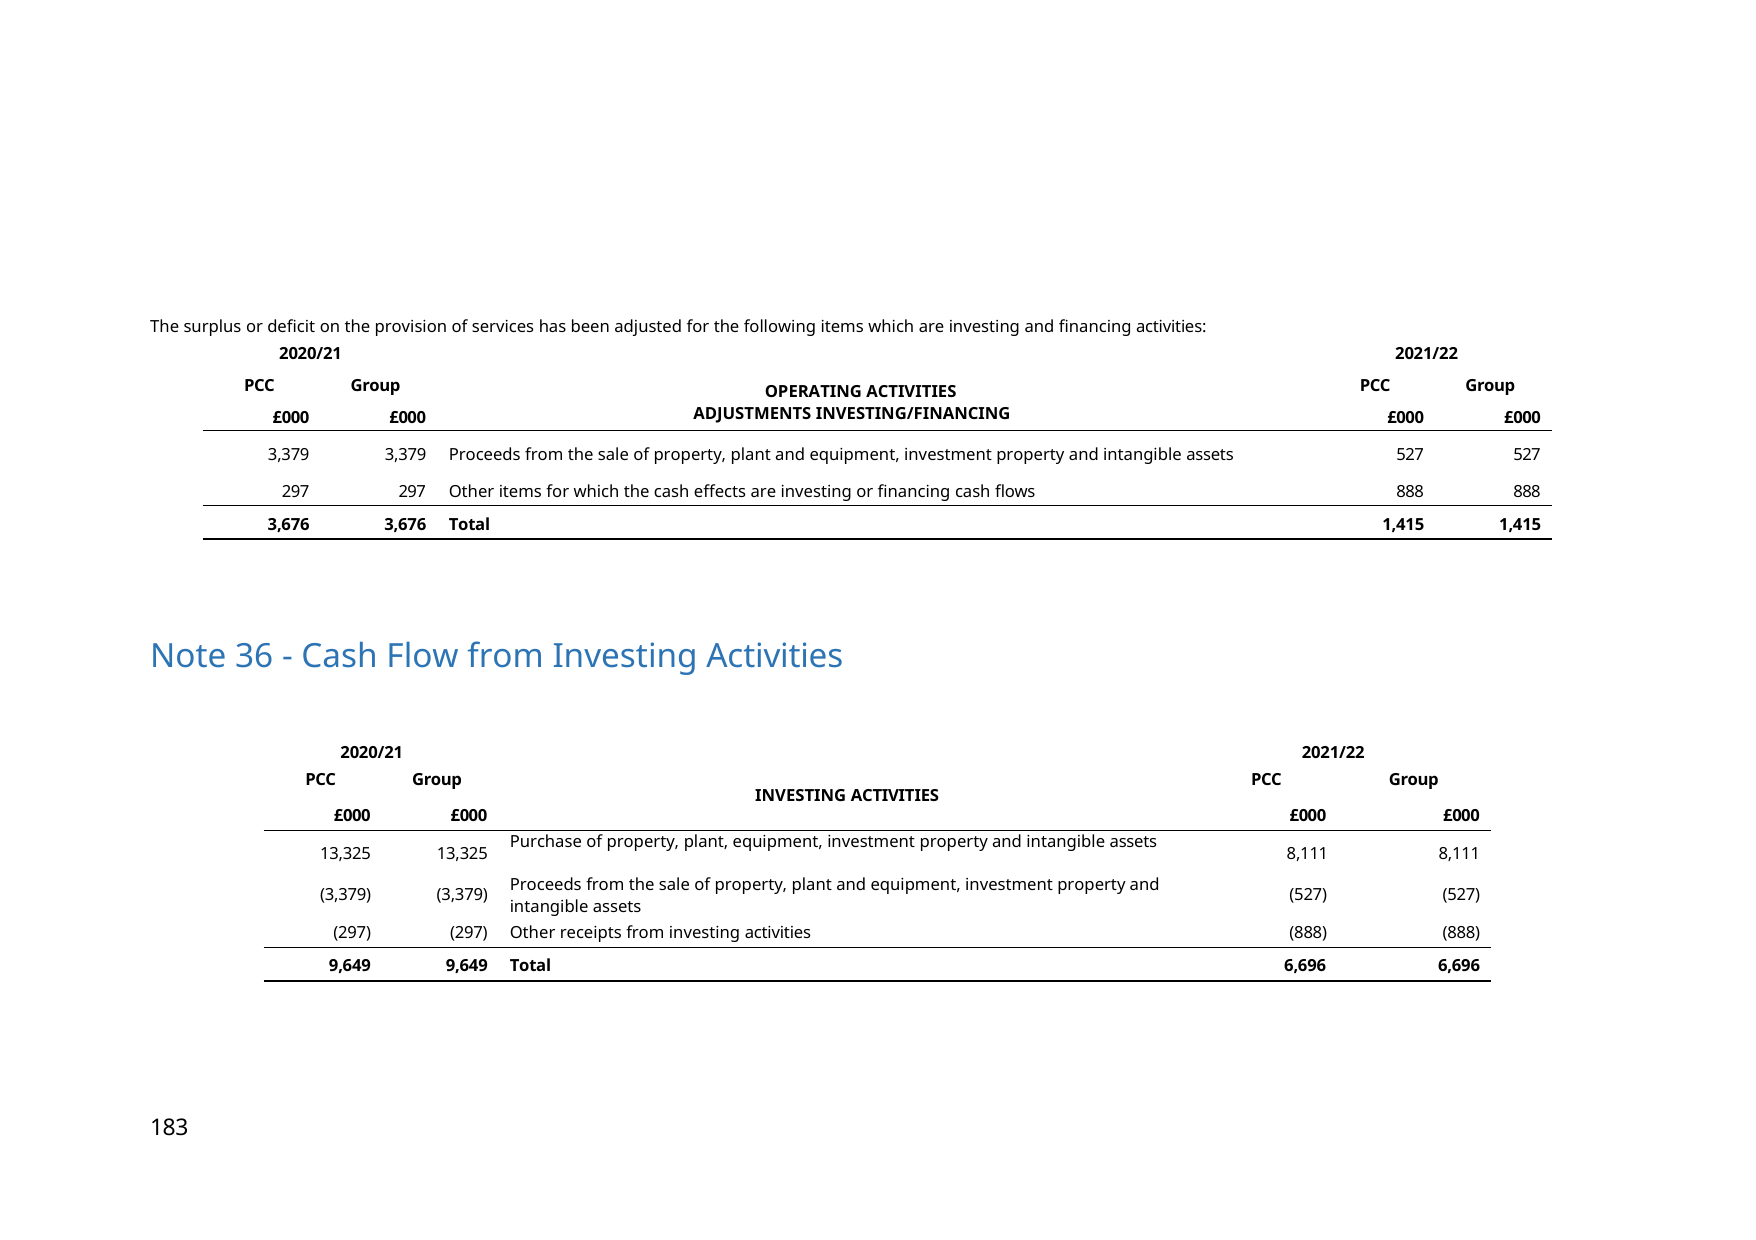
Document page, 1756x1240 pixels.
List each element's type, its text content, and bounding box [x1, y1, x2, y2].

table_cell 527 [1444, 431, 1552, 471]
table_cell £000 [330, 399, 437, 430]
table_cell 3,379 [203, 431, 330, 471]
table_cell [1387, 790, 1491, 806]
table_cell Other receipts from investing activities [499, 918, 1223, 947]
table_cell 6,696 [1387, 948, 1491, 980]
table_cell £000 [1387, 806, 1491, 830]
table_cell 9,649 [264, 948, 391, 980]
table_cell £000 [1224, 806, 1387, 830]
table_cell Total [499, 948, 1223, 980]
table_cell [391, 790, 499, 806]
table_cell OPERATING ACTIVITIES ADJUSTMENTS INVESTING/FINANCING [437, 368, 1325, 430]
table_cell 1,415 [1325, 506, 1444, 538]
table_cell 13,325 [391, 831, 499, 871]
table_cell 297 [330, 471, 437, 505]
table_cell Proceeds from the sale of property, plant and equipment, investment property and intangible assets [499, 871, 1223, 918]
subtitle Note 36 - Cash Flow from Investing Activities [150, 632, 1722, 677]
table_cell (297) [264, 918, 391, 947]
table_cell [499, 806, 1223, 830]
text The surplus or deficit on the provision of services has been adjusted for the following items which are investing and financing activities: [150, 315, 1722, 337]
table_cell 3,379 [330, 431, 437, 471]
table_cell Group [1444, 368, 1552, 399]
table_cell Purchase of property, plant, equipment, investment property and intangible assets [499, 831, 1223, 871]
table_cell £000 [203, 399, 330, 430]
table_cell 13,325 [264, 831, 391, 871]
table_cell Total [437, 506, 1325, 538]
table_cell £000 [1444, 399, 1552, 430]
table_header [499, 741, 1223, 767]
table_header [1387, 741, 1491, 767]
table_cell 297 [203, 471, 330, 505]
table_cell 9,649 [391, 948, 499, 980]
table_cell £000 [391, 806, 499, 830]
table_cell [499, 767, 1223, 790]
table_cell INVESTING ACTIVITIES [499, 790, 1223, 806]
table_cell (527) [1224, 871, 1387, 918]
table_cell Other items for which the cash effects are investing or financing cash flows [437, 471, 1325, 505]
table_cell (527) [1387, 871, 1491, 918]
table_cell (3,379) [264, 871, 391, 918]
table_cell Group [391, 767, 499, 790]
table_cell 888 [1325, 471, 1444, 505]
table_header 2021/22 [1325, 342, 1552, 368]
table_header 2020/21 [264, 741, 499, 767]
table_cell (3,379) [391, 871, 499, 918]
table_cell £000 [1325, 399, 1444, 430]
table_cell PCC [1224, 767, 1387, 790]
table_header 2021/22 [1224, 741, 1387, 767]
table_cell 3,676 [203, 506, 330, 538]
table_cell (888) [1224, 918, 1387, 947]
table_cell 8,111 [1224, 831, 1387, 871]
table_header 2020/21 [203, 342, 437, 368]
table_cell PCC [264, 767, 391, 790]
table_cell 1,415 [1444, 506, 1552, 538]
table_cell 888 [1444, 471, 1552, 505]
table_cell [264, 790, 391, 806]
table_cell (297) [391, 918, 499, 947]
table_cell PCC [1325, 368, 1444, 399]
table_cell Proceeds from the sale of property, plant and equipment, investment property and intangible assets [437, 431, 1325, 471]
table_header [437, 342, 1325, 368]
table_cell PCC [203, 368, 330, 399]
table_cell 6,696 [1224, 948, 1387, 980]
table_cell [1224, 790, 1387, 806]
table_cell (888) [1387, 918, 1491, 947]
table_cell £000 [264, 806, 391, 830]
table_cell Group [330, 368, 437, 399]
table_cell 3,676 [330, 506, 437, 538]
table_cell 527 [1325, 431, 1444, 471]
table_cell Group [1387, 767, 1491, 790]
table_cell 8,111 [1387, 831, 1491, 871]
